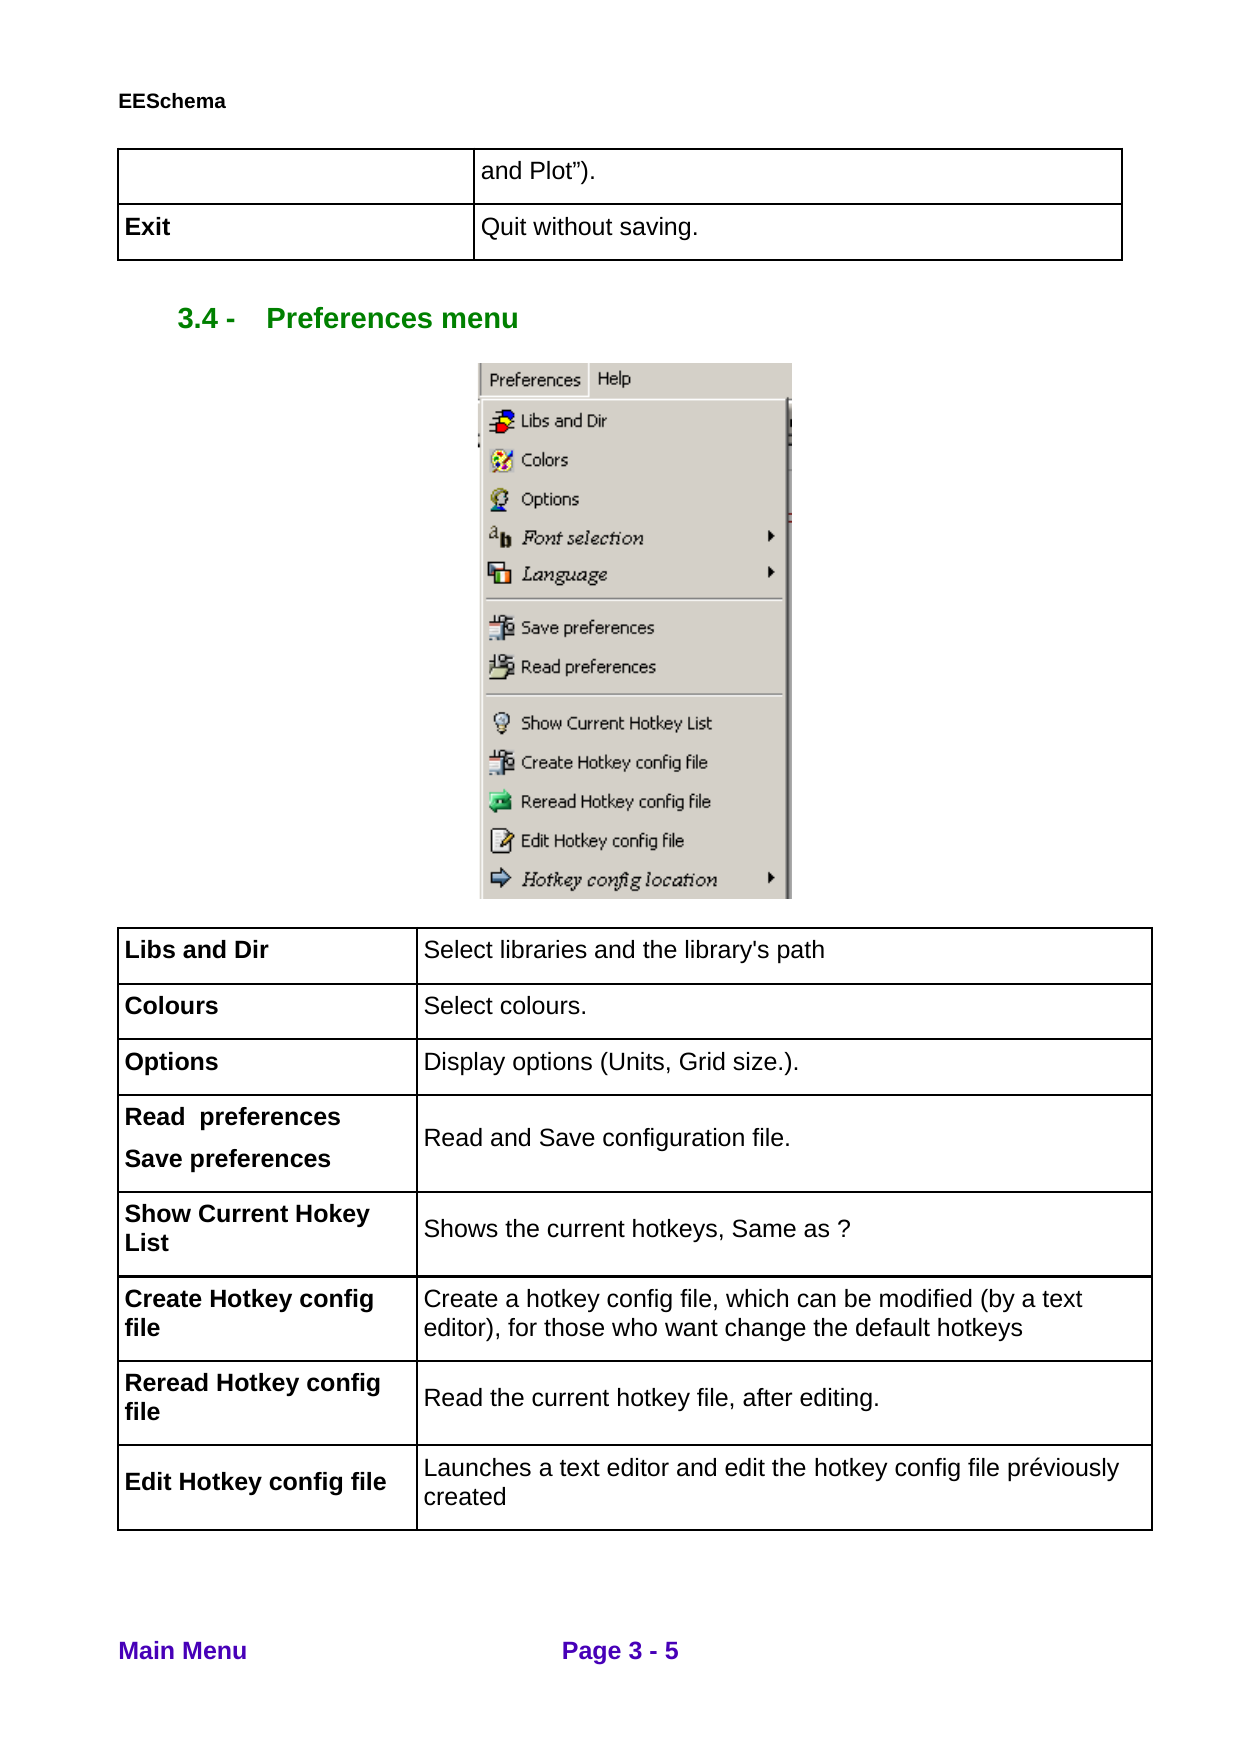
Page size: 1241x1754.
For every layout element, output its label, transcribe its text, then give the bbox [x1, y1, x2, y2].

table_cell Shows the current hotkeys, Same as ? [418, 1193, 1151, 1275]
table_cell and Plot”). [475, 150, 1121, 203]
table_cell [119, 150, 473, 203]
table_header Libs and Dir [119, 929, 416, 983]
table_cell Create a hotkey config file, which can be modified (by a text editor), for those who want change the default hotkeys [418, 1278, 1151, 1360]
table_cell Create Hotkey config file [119, 1278, 416, 1360]
table_cell Read preferences Save preferences [119, 1096, 416, 1191]
table_cell Select colours. [418, 985, 1151, 1038]
table_cell Options [119, 1040, 416, 1094]
table_cell Edit Hotkey config file [119, 1446, 416, 1529]
table_cell Launches a text editor and edit the hotkey config file préviously created [418, 1446, 1151, 1529]
picture [477, 363, 792, 899]
table_cell Reread Hotkey config file [119, 1362, 416, 1444]
table_cell Read the current hotkey file, after editing. [418, 1362, 1151, 1444]
table_cell Display options (Units, Grid size.). [418, 1040, 1151, 1094]
table_header Select libraries and the library's path [418, 929, 1151, 983]
table_cell Read and Save configuration file. [418, 1096, 1151, 1191]
table_cell Colours [119, 985, 416, 1038]
table_cell Quit without saving. [475, 205, 1121, 259]
subtitle Preferences menu [177, 302, 1152, 335]
table_cell Show Current Hokey List [119, 1193, 416, 1275]
table_cell Exit [119, 205, 473, 259]
